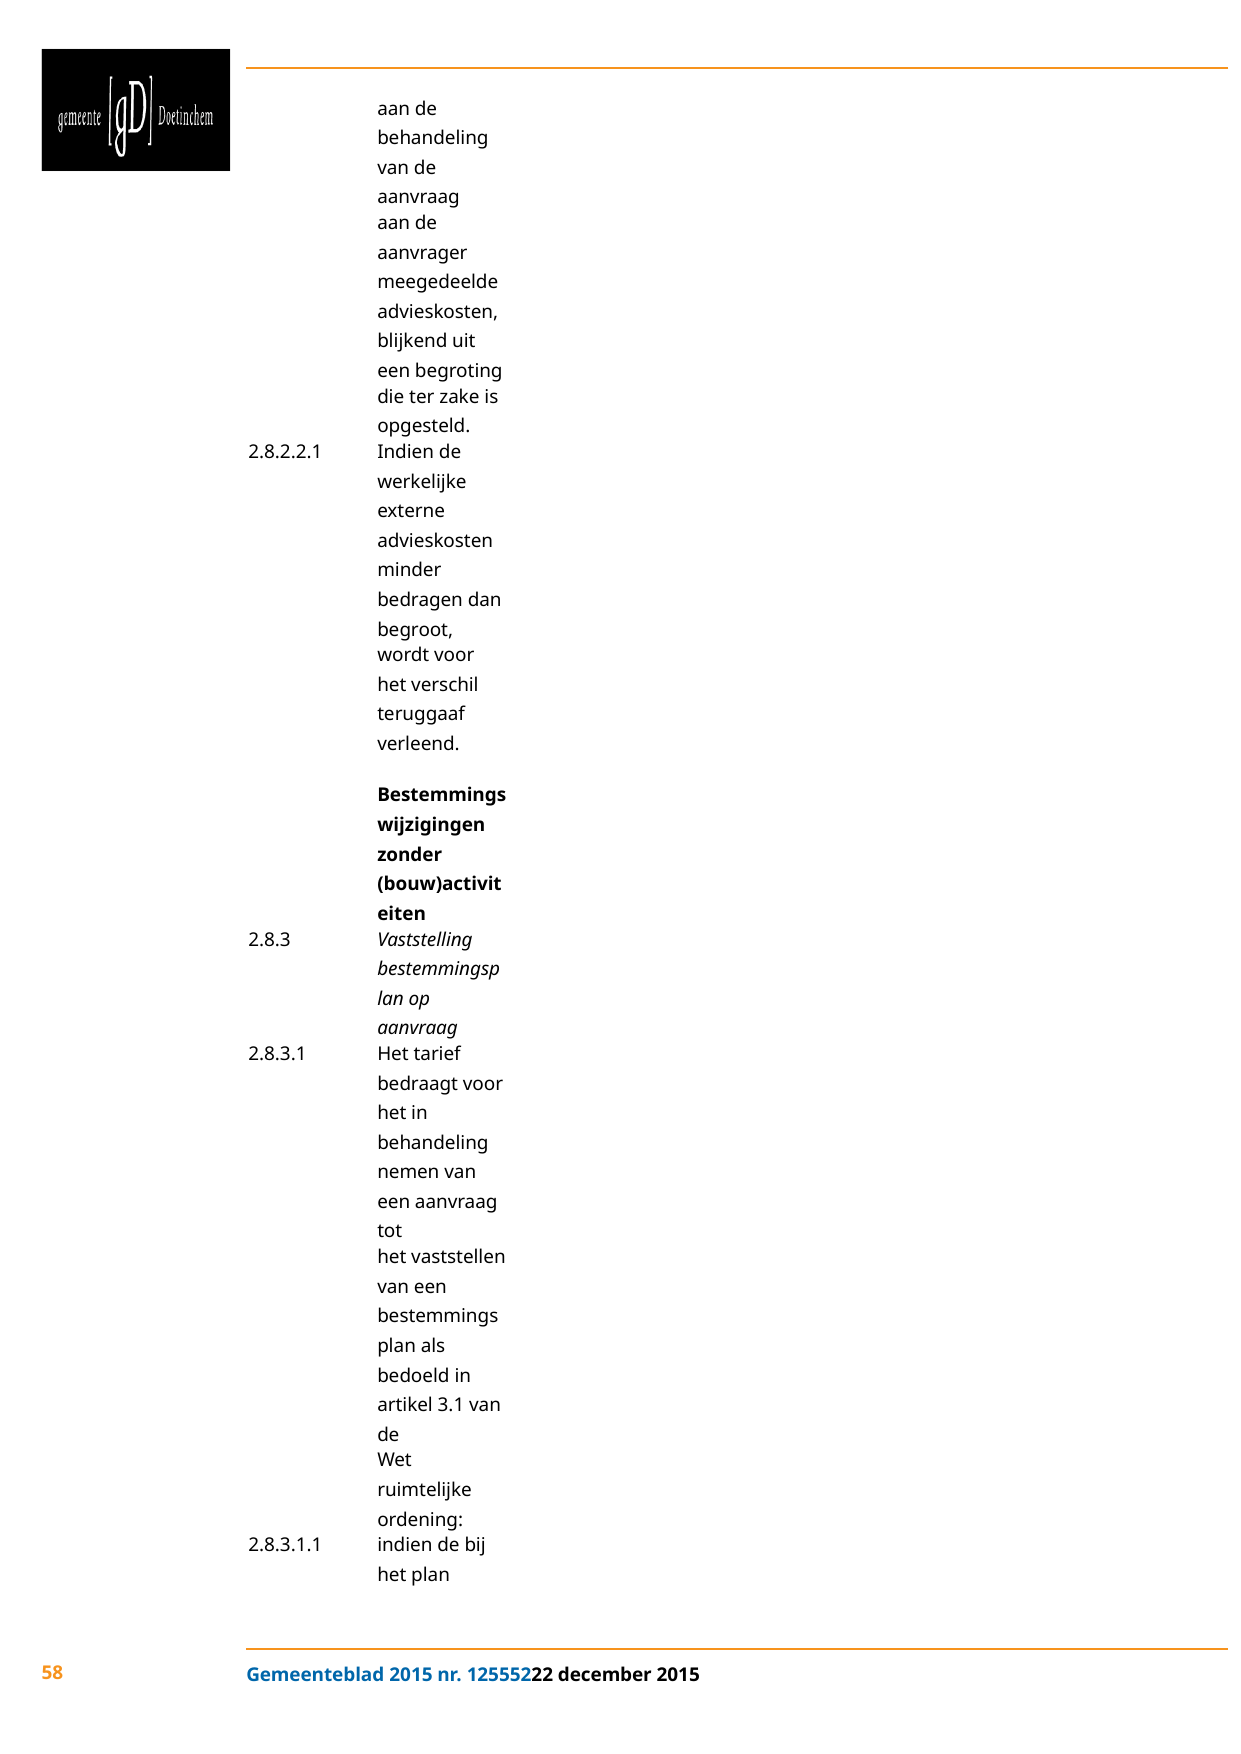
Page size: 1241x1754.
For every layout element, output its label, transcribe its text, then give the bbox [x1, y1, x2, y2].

table_cell [1023, 1447, 1152, 1532]
table_cell [635, 1532, 764, 1587]
table_cell [894, 1532, 1022, 1587]
table_cell [248, 641, 377, 756]
table_cell [635, 383, 764, 438]
table_cell [764, 383, 893, 438]
table_cell [894, 756, 1022, 782]
table_cell [248, 782, 377, 926]
table_cell Vaststelling bestemmingsplan op aanvraag [377, 926, 506, 1040]
table_cell indien de bij het plan [377, 1532, 506, 1587]
table_cell [635, 926, 764, 1040]
table_cell [506, 438, 635, 641]
table_cell [506, 756, 635, 782]
table_cell [894, 95, 1022, 209]
table_cell [1023, 926, 1152, 1040]
table_cell [764, 209, 893, 383]
table_cell [764, 1040, 893, 1243]
table_cell [764, 782, 893, 926]
table_cell [506, 209, 635, 383]
table_cell [894, 438, 1022, 641]
table_cell [1023, 756, 1152, 782]
table_cell [764, 95, 893, 209]
table_cell [894, 1447, 1022, 1532]
table_cell [764, 926, 893, 1040]
table_cell Wet ruimtelijke ordening: [377, 1447, 506, 1532]
table_cell [764, 1447, 893, 1532]
table_cell [506, 1532, 635, 1587]
table_cell 2.8.3.1 [248, 1040, 377, 1243]
table_cell [377, 756, 506, 782]
table_cell [506, 95, 635, 209]
table_cell [1023, 1532, 1152, 1587]
table_cell [1023, 782, 1152, 926]
table_cell [764, 438, 893, 641]
table_cell [894, 383, 1022, 438]
table_cell [764, 756, 893, 782]
table_cell [248, 209, 377, 383]
table_cell [894, 641, 1022, 756]
table_cell [506, 383, 635, 438]
table_cell [1023, 641, 1152, 756]
table_cell [248, 95, 377, 209]
table_cell [635, 438, 764, 641]
table_cell [1023, 383, 1152, 438]
table_cell Indien de werkelijke externe advieskosten minder bedragen dan begroot, [377, 438, 506, 641]
table_cell die ter zake is opgesteld. [377, 383, 506, 438]
table_cell [894, 1244, 1022, 1447]
table_cell [1023, 95, 1152, 209]
table_cell 2.8.3.1.1 [248, 1532, 377, 1587]
table_cell [764, 641, 893, 756]
table_cell 2.8.2.2.1 [248, 438, 377, 641]
table_cell [894, 209, 1022, 383]
table_cell [506, 1447, 635, 1532]
table_cell [248, 383, 377, 438]
table_cell [635, 756, 764, 782]
table_cell [764, 1244, 893, 1447]
table_cell [635, 641, 764, 756]
table_cell [506, 782, 635, 926]
table_cell [1023, 209, 1152, 383]
table_cell [506, 1040, 635, 1243]
table_cell [894, 782, 1022, 926]
table_cell het vaststellen van een bestemmingsplan als bedoeld in artikel 3.1 van de [377, 1244, 506, 1447]
table_cell aan de behandeling van de aanvraag [377, 95, 506, 209]
table_cell [635, 1244, 764, 1447]
picture [41, 47, 231, 172]
table_cell wordt voor het verschil teruggaaf verleend. [377, 641, 506, 756]
table_cell Het tarief bedraagt voor het in behandeling nemen van een aanvraag tot [377, 1040, 506, 1243]
table_cell aan de aanvrager meegedeelde advieskosten, blijkend uit een begroting [377, 209, 506, 383]
table_cell [248, 756, 377, 782]
table_cell [248, 1244, 377, 1447]
table_cell [635, 95, 764, 209]
table_cell 2.8.3 [248, 926, 377, 1040]
table_cell [506, 1244, 635, 1447]
table_cell [635, 782, 764, 926]
table_cell [248, 1447, 377, 1532]
table_cell [1023, 1244, 1152, 1447]
table_cell [506, 926, 635, 1040]
table_cell [635, 1040, 764, 1243]
table_cell [1023, 1040, 1152, 1243]
table_cell [506, 641, 635, 756]
table_cell [894, 1040, 1022, 1243]
table_cell [764, 1532, 893, 1587]
table_cell [635, 209, 764, 383]
table_cell [894, 926, 1022, 1040]
table_cell [635, 1447, 764, 1532]
table_cell Bestemmingswijzigingen zonder (bouw)activiteiten [377, 782, 506, 926]
table_cell [1023, 438, 1152, 641]
